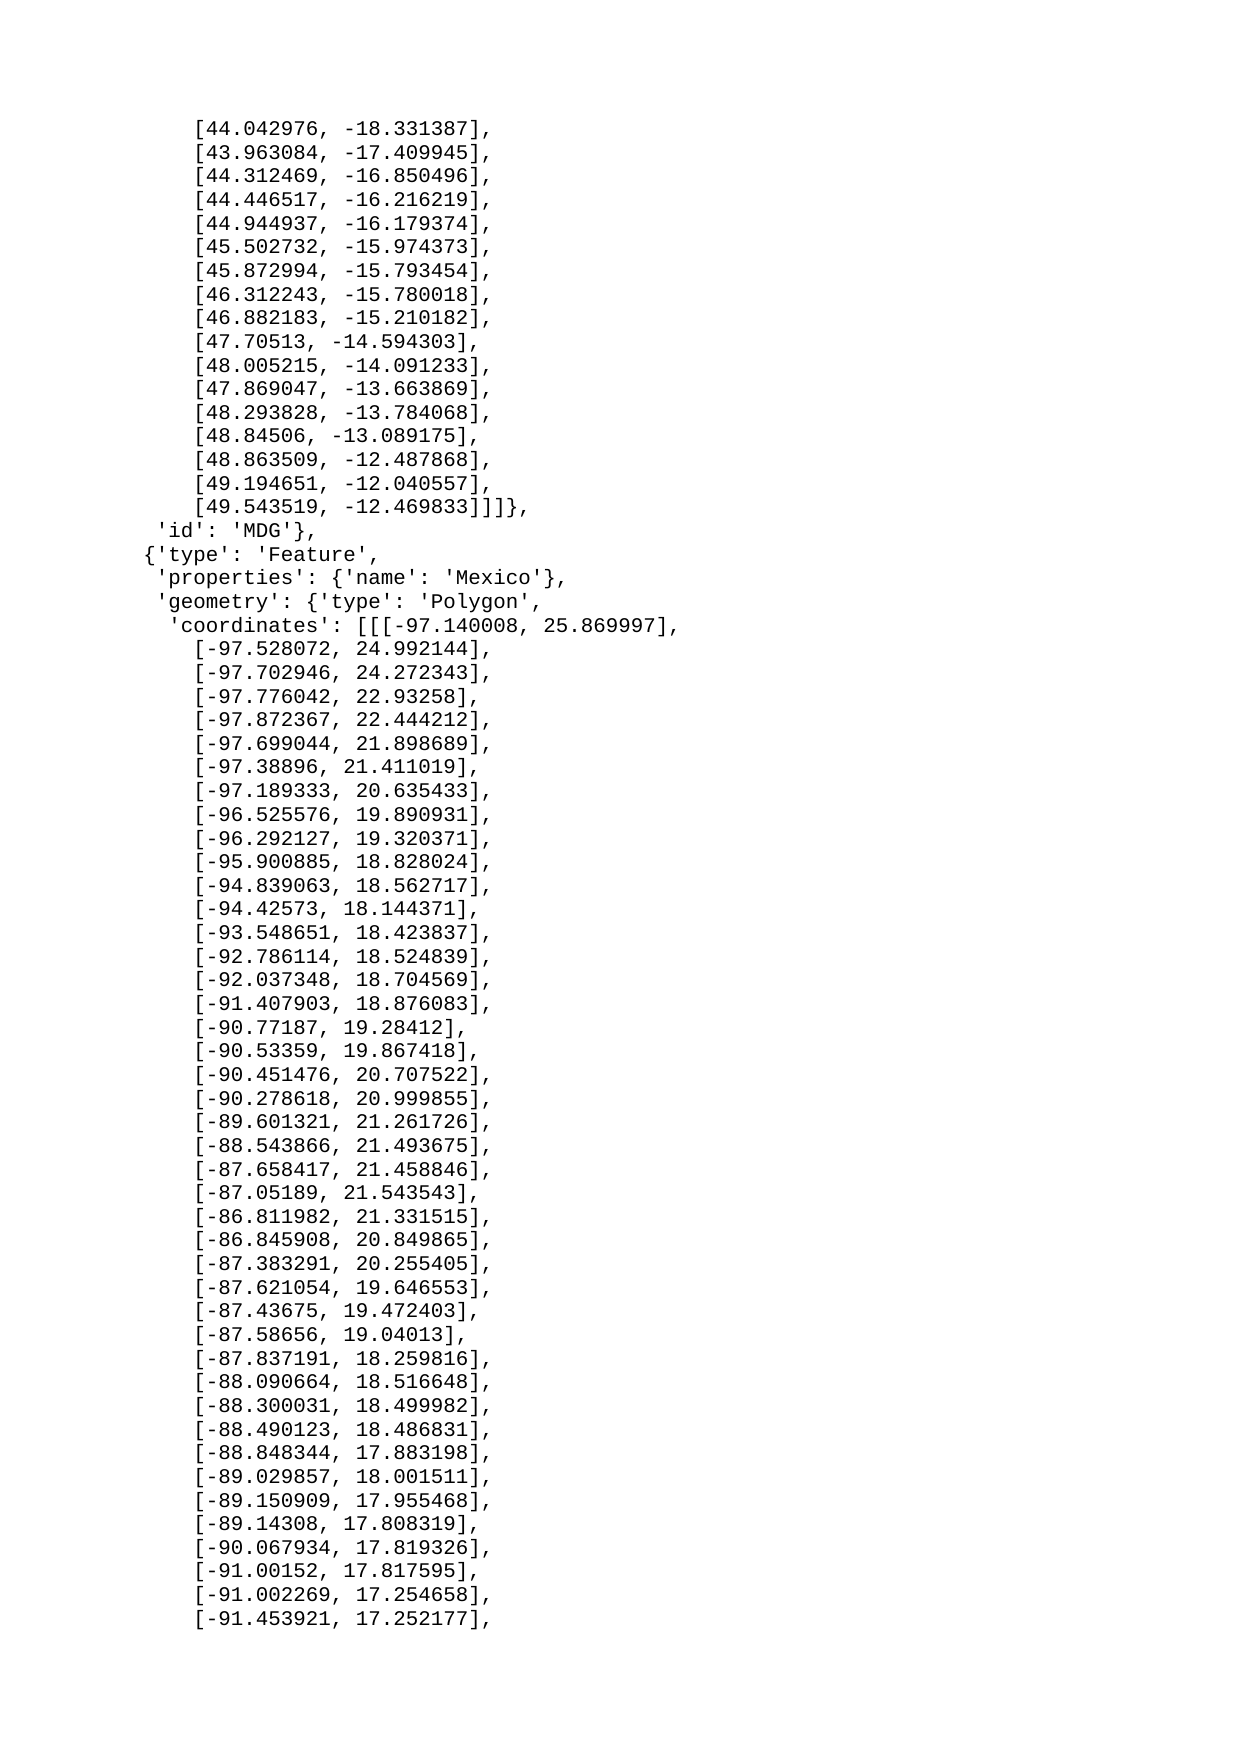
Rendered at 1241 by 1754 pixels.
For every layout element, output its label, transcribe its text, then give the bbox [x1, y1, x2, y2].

text [-87.58656, 19.04013], [118, 1324, 1122, 1348]
text [-93.548651, 18.423837], [118, 922, 1122, 946]
text [-90.067934, 17.819326], [118, 1537, 1122, 1561]
text [44.446517, -16.216219], [118, 189, 1122, 213]
text [-89.601321, 21.261726], [118, 1111, 1122, 1135]
text [-87.837191, 18.259816], [118, 1348, 1122, 1371]
text 'id': 'MDG'}, [118, 520, 1122, 544]
text [-97.702946, 24.272343], [118, 662, 1122, 686]
text [46.882183, -15.210182], [118, 307, 1122, 331]
text [48.293828, -13.784068], [118, 402, 1122, 426]
text [44.042976, -18.331387], [118, 118, 1122, 142]
text 'coordinates': [[[-97.140008, 25.869997], [118, 615, 1122, 638]
text [-89.14308, 17.808319], [118, 1513, 1122, 1537]
text [-87.658417, 21.458846], [118, 1158, 1122, 1182]
text [-91.453921, 17.252177], [118, 1608, 1122, 1631]
text [44.312469, -16.850496], [118, 165, 1122, 189]
text [-96.292127, 19.320371], [118, 827, 1122, 851]
text [-86.845908, 20.849865], [118, 1229, 1122, 1253]
text 'geometry': {'type': 'Polygon', [118, 591, 1122, 615]
text [-97.528072, 24.992144], [118, 638, 1122, 662]
text [-88.090664, 18.516648], [118, 1371, 1122, 1395]
text 'properties': {'name': 'Mexico'}, [118, 567, 1122, 591]
text [46.312243, -15.780018], [118, 284, 1122, 307]
text [-87.05189, 21.543543], [118, 1182, 1122, 1206]
text [48.005215, -14.091233], [118, 354, 1122, 378]
text [-97.699044, 21.898689], [118, 733, 1122, 757]
text [47.869047, -13.663869], [118, 378, 1122, 402]
text [-86.811982, 21.331515], [118, 1206, 1122, 1229]
text [43.963084, -17.409945], [118, 142, 1122, 165]
text [-97.38896, 21.411019], [118, 757, 1122, 780]
text [-91.002269, 17.254658], [118, 1584, 1122, 1608]
text [49.194651, -12.040557], [118, 473, 1122, 496]
text [45.502732, -15.974373], [118, 236, 1122, 260]
text [47.70513, -14.594303], [118, 331, 1122, 354]
text [-94.42573, 18.144371], [118, 898, 1122, 922]
text [-88.543866, 21.493675], [118, 1135, 1122, 1158]
text [-91.407903, 18.876083], [118, 993, 1122, 1017]
text [-96.525576, 19.890931], [118, 804, 1122, 827]
text [-90.77187, 19.28412], [118, 1017, 1122, 1040]
text [-89.150909, 17.955468], [118, 1489, 1122, 1513]
text [-87.383291, 20.255405], [118, 1253, 1122, 1277]
text [-92.786114, 18.524839], [118, 946, 1122, 969]
text [-87.621054, 19.646553], [118, 1277, 1122, 1300]
text [-88.300031, 18.499982], [118, 1395, 1122, 1419]
text [-95.900885, 18.828024], [118, 851, 1122, 875]
text [-90.451476, 20.707522], [118, 1064, 1122, 1088]
text [44.944937, -16.179374], [118, 213, 1122, 236]
text [-88.490123, 18.486831], [118, 1419, 1122, 1442]
text [48.863509, -12.487868], [118, 449, 1122, 473]
text [49.543519, -12.469833]]]}, [118, 496, 1122, 520]
text [-94.839063, 18.562717], [118, 875, 1122, 898]
text [45.872994, -15.793454], [118, 260, 1122, 284]
text [-89.029857, 18.001511], [118, 1466, 1122, 1489]
text [-91.00152, 17.817595], [118, 1561, 1122, 1584]
text [-88.848344, 17.883198], [118, 1442, 1122, 1466]
text [48.84506, -13.089175], [118, 426, 1122, 449]
text [-87.43675, 19.472403], [118, 1300, 1122, 1324]
text [-97.776042, 22.93258], [118, 686, 1122, 709]
text {'type': 'Feature', [118, 544, 1122, 567]
text [-92.037348, 18.704569], [118, 969, 1122, 993]
text [-90.278618, 20.999855], [118, 1088, 1122, 1111]
text [-97.872367, 22.444212], [118, 709, 1122, 733]
text [-97.189333, 20.635433], [118, 780, 1122, 804]
text [-90.53359, 19.867418], [118, 1040, 1122, 1064]
